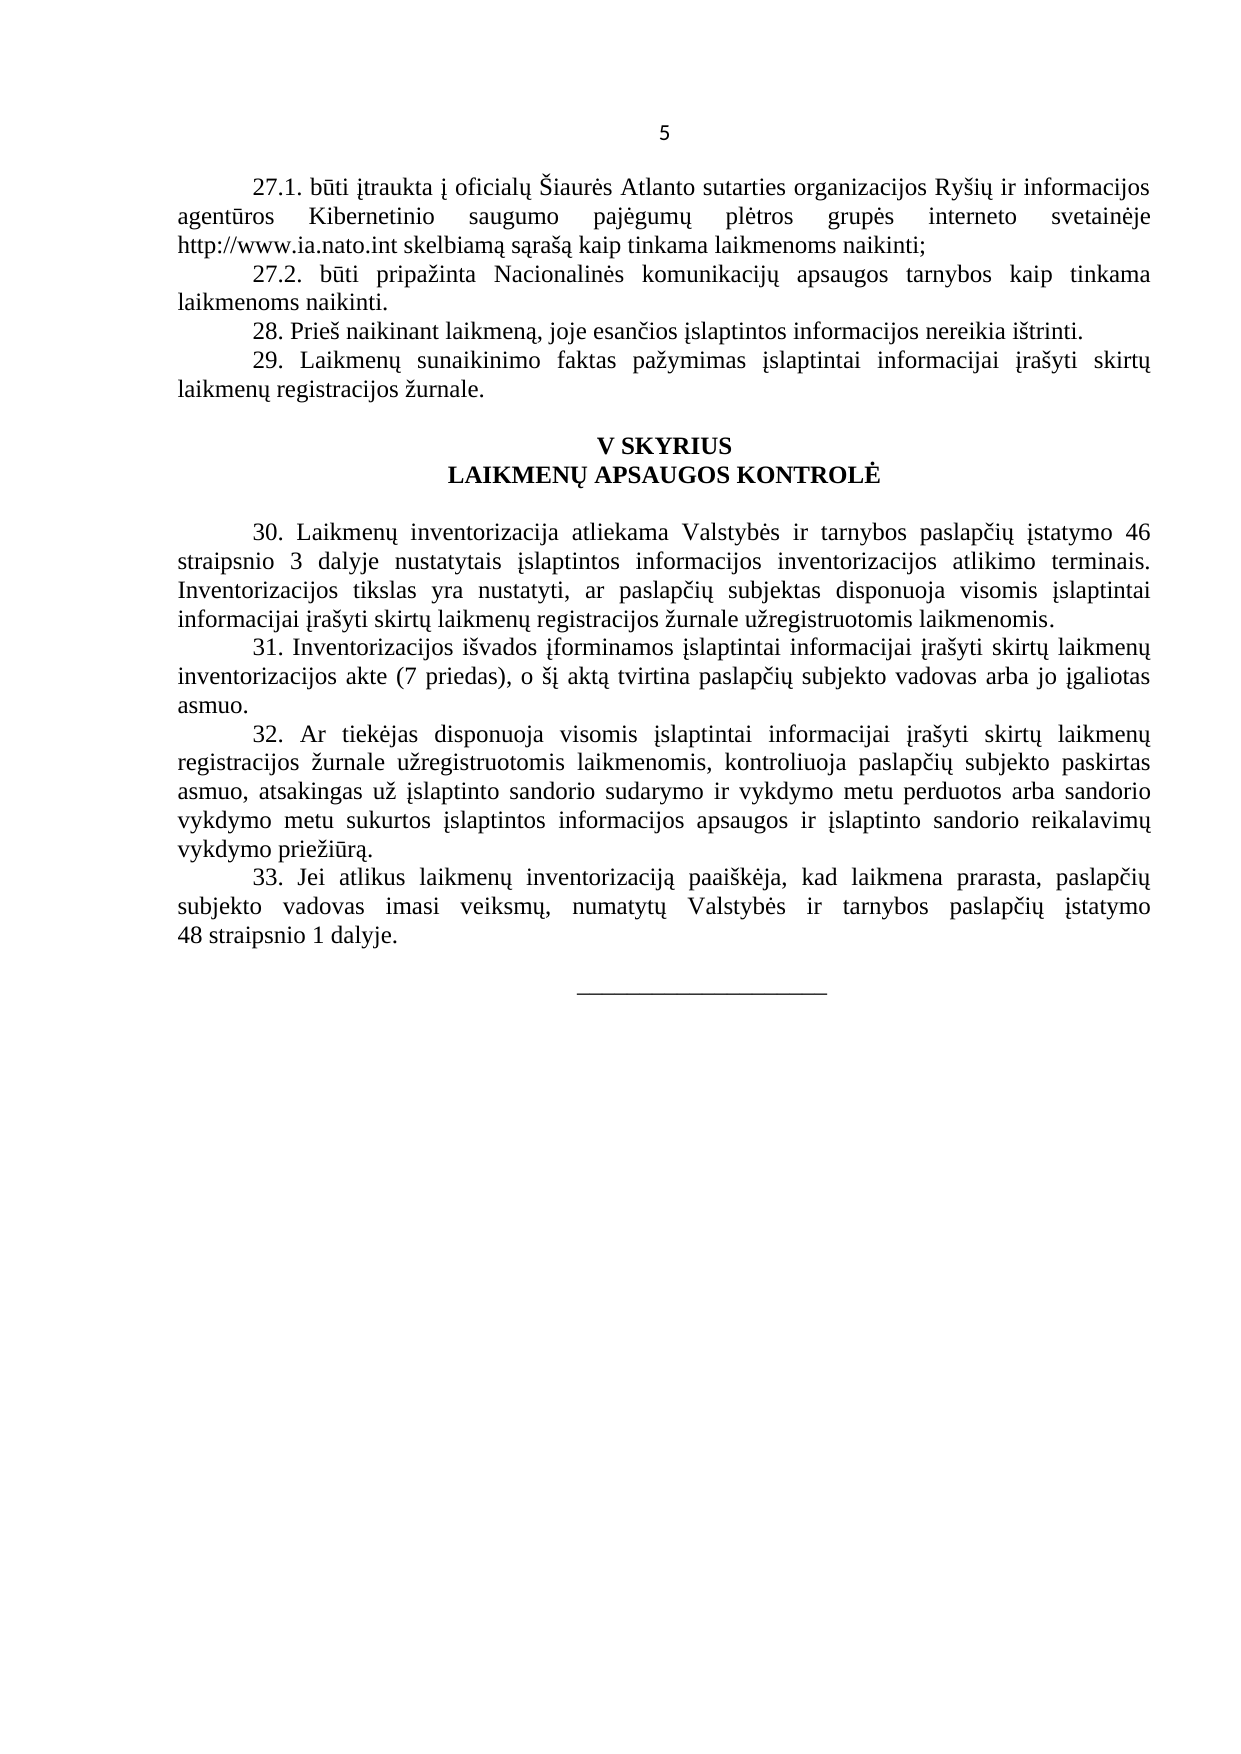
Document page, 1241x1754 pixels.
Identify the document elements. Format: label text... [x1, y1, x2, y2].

text 32. Ar tiekėjas disponuoja visomis įslaptintai informacijai įrašyti skirtų laikmenų registracijos žurnale užregistruotomis laikmenomis, kontroliuoja paslapčių subjekto paskirtas asmuo, atsakingas už įslaptinto sandorio sudarymo ir vykdymo metu perduotos arba sandorio vykdymo metu sukurtos įslaptintos informacijos apsaugos ir įslaptinto sandorio reikalavimų vykdymo priežiūrą. [177, 719, 1152, 862]
text 33. Jei atlikus laikmenų inventorizaciją paaiškėja, kad laikmena prarasta, paslapčių subjekto vadovas imasi veiksmų, numatytų Valstybės ir tarnybos paslapčių įstatymo 48 straipsnio 1 dalyje. [177, 862, 1152, 949]
text 27.1. būti įtraukta į oficialų Šiaurės Atlanto sutarties organizacijos Ryšių ir informacijos agentūros Kibernetinio saugumo pajėgumų plėtros grupės interneto svetainėje http://www.ia.nato.int skelbiamą sąrašą kaip tinkama laikmenoms naikinti; [177, 172, 1152, 259]
text 28. Prieš naikinant laikmeną, joje esančios įslaptintos informacijos nereikia ištrinti. [177, 316, 1152, 345]
text LAIKMENŲ APSAUGOS KONTROLĖ [177, 460, 1152, 489]
text 29. Laikmenų sunaikinimo faktas pažymimas įslaptintai informacijai įrašyti skirtų laikmenų registracijos žurnale. [177, 345, 1152, 402]
text V SKYRIUS [177, 431, 1152, 460]
text 27.2. būti pripažinta Nacionalinės komunikacijų apsaugos tarnybos kaip tinkama laikmenoms naikinti. [177, 259, 1152, 316]
text 30. Laikmenų inventorizacija atliekama Valstybės ir tarnybos paslapčių įstatymo 46 straipsnio 3 dalyje nustatytais įslaptintos informacijos inventorizacijos atlikimo terminais. Inventorizacijos tikslas yra nustatyti, ar paslapčių subjektas disponuoja visomis įslaptintai informacijai įrašyti skirtų laikmenų registracijos žurnale užregistruotomis laikmenomis. [177, 517, 1152, 632]
text 31. Inventorizacijos išvados įforminamos įslaptintai informacijai įrašyti skirtų laikmenų inventorizacijos akte (7 priedas), o šį aktą tvirtina paslapčių subjekto vadovas arba jo įgaliotas asmuo. [177, 632, 1152, 719]
text –––––––––––––––––––– [177, 977, 1152, 1006]
